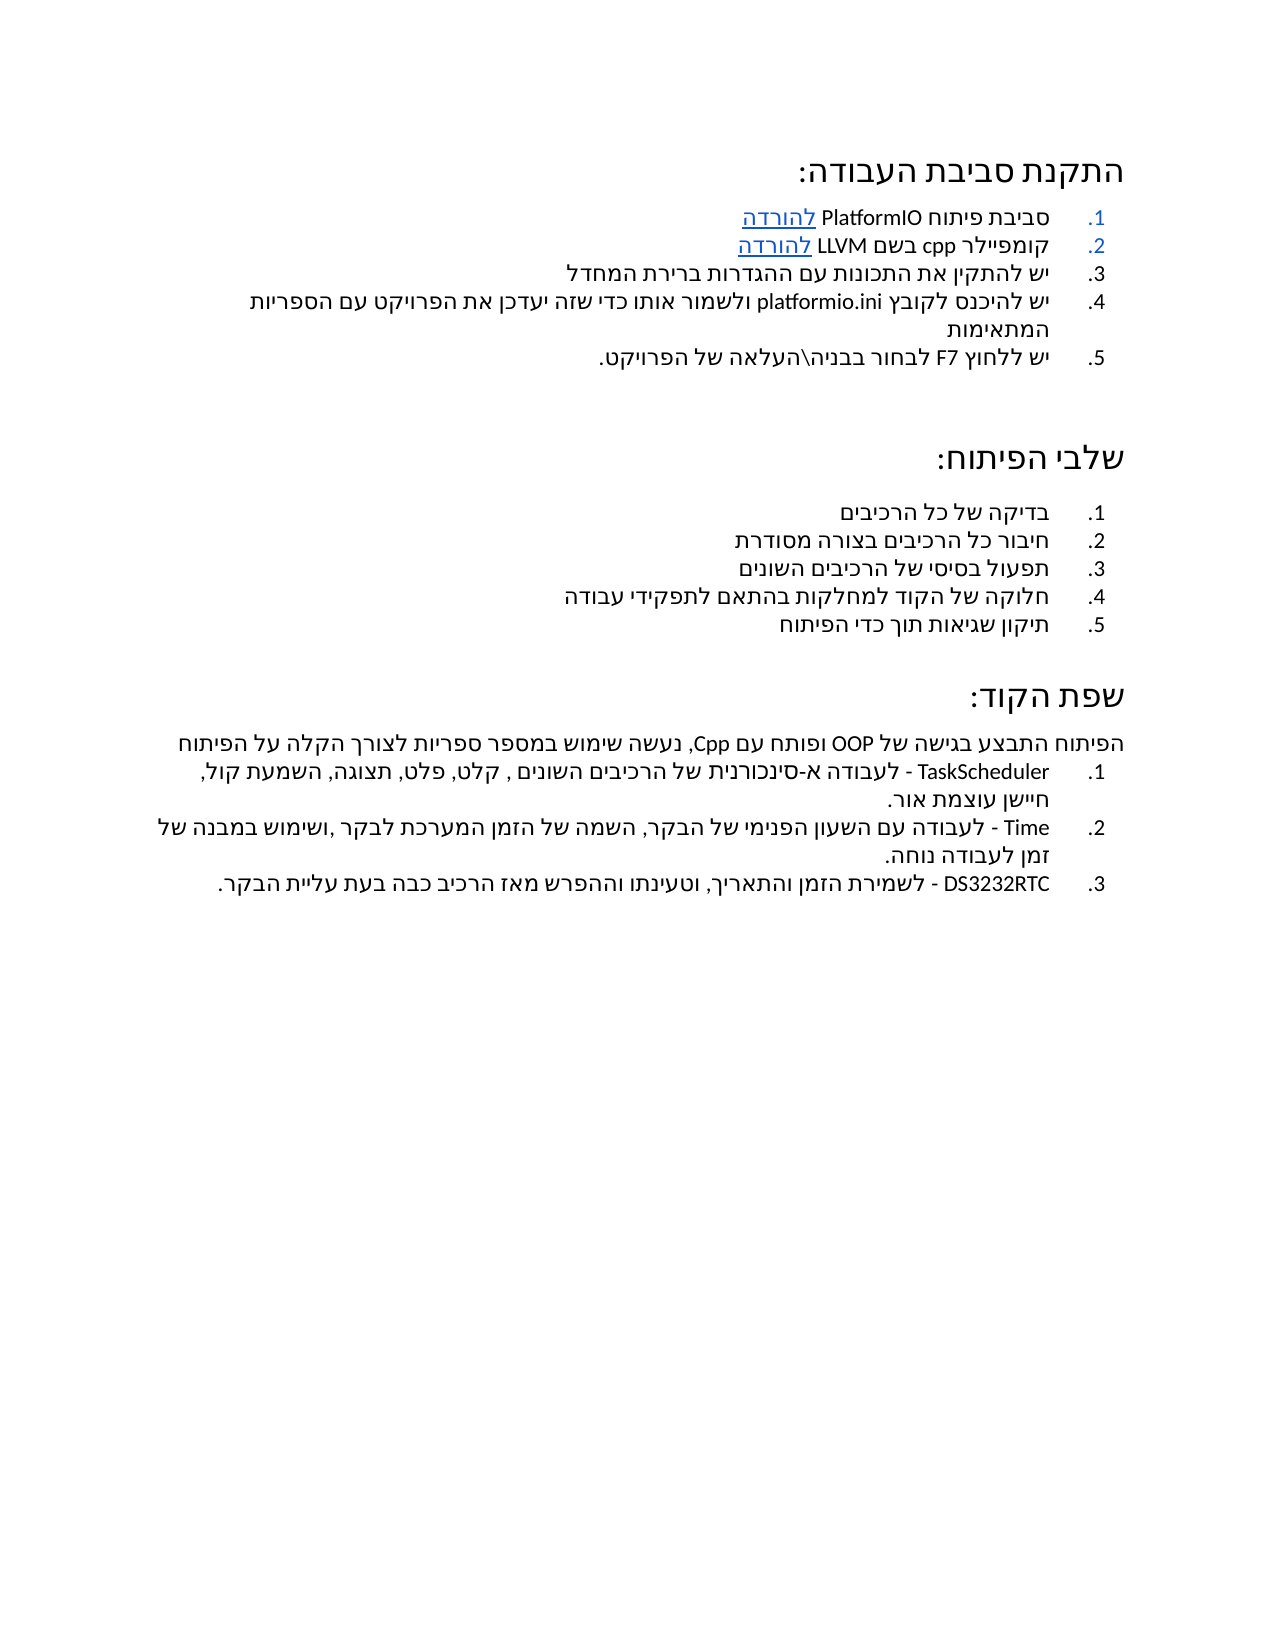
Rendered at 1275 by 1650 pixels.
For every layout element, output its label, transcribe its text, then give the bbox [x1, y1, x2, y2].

list בדיקה של כל הרכיבים [150, 498, 1087, 526]
text הפיתוח התבצע בגישה של OOP ופותח עם Cpp, נעשה שימוש במספר ספריות לצורך הקלה על הפיתוח [150, 729, 1125, 757]
list תיקון שגיאות תוך כדי הפיתוח [150, 610, 1087, 638]
list יש להתקין את התכונות עם ההגדרות ברירת המחדל [150, 259, 1087, 287]
list קומפיילר cpp בשם LLVM להורדה [150, 231, 1087, 259]
list יש להיכנס לקובץ platformio.ini ולשמור אותו כדי שזה יעדכן את הפרויקט עם הספריות המתאימות [150, 287, 1087, 343]
subtitle שלבי הפיתוח: [150, 437, 1125, 478]
list יש ללחוץ F7 לבחור בבניה\העלאה של הפרויקט. [150, 343, 1087, 371]
list חלוקה של הקוד למחלקות בהתאם לתפקידי עבודה [150, 582, 1087, 610]
list DS3232RTC - לשמירת הזמן והתאריך, וטעינתו וההפרש מאז הרכיב כבה בעת עליית הבקר. [150, 869, 1087, 897]
list Time - לעבודה עם השעון הפנימי של הבקר, השמה של הזמן המערכת לבקר ,ושימוש במבנה של זמן לעבודה נוחה. [150, 813, 1087, 869]
list תפעול בסיסי של הרכיבים השונים [150, 554, 1087, 582]
list סביבת פיתוח PlatformIO להורדה [150, 203, 1087, 231]
list חיבור כל הרכיבים בצורה מסודרת [150, 526, 1087, 554]
list TaskScheduler - לעבודה א-סינכורנית של הרכיבים השונים , קלט, פלט, תצוגה, השמעת קול, חיישן עוצמת אור. [150, 757, 1087, 813]
subtitle התקנת סביבת העבודה: [150, 150, 1125, 191]
subtitle שפת הקוד: [150, 676, 1125, 716]
